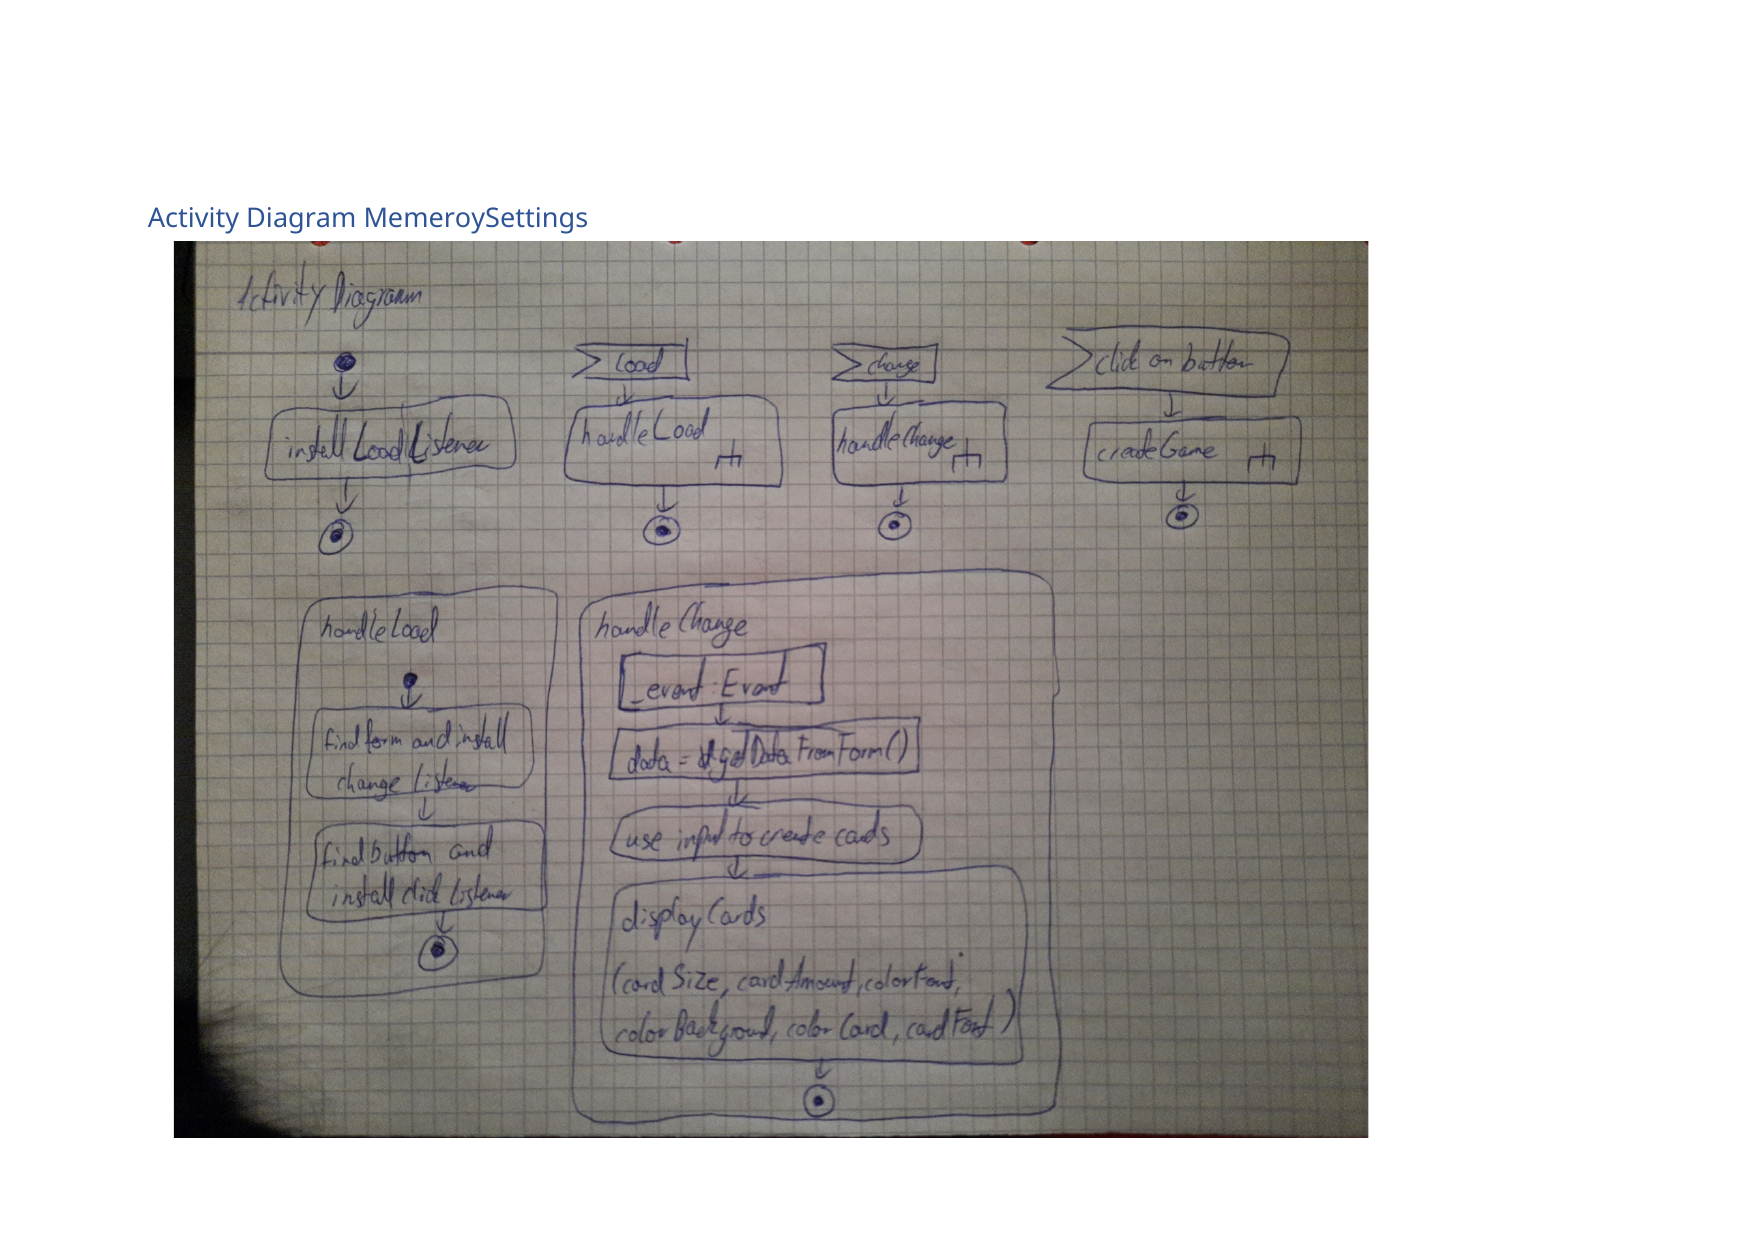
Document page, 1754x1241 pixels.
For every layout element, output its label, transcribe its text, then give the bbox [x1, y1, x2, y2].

subtitle Activity Diagram MemeroySettings [148, 198, 1636, 235]
